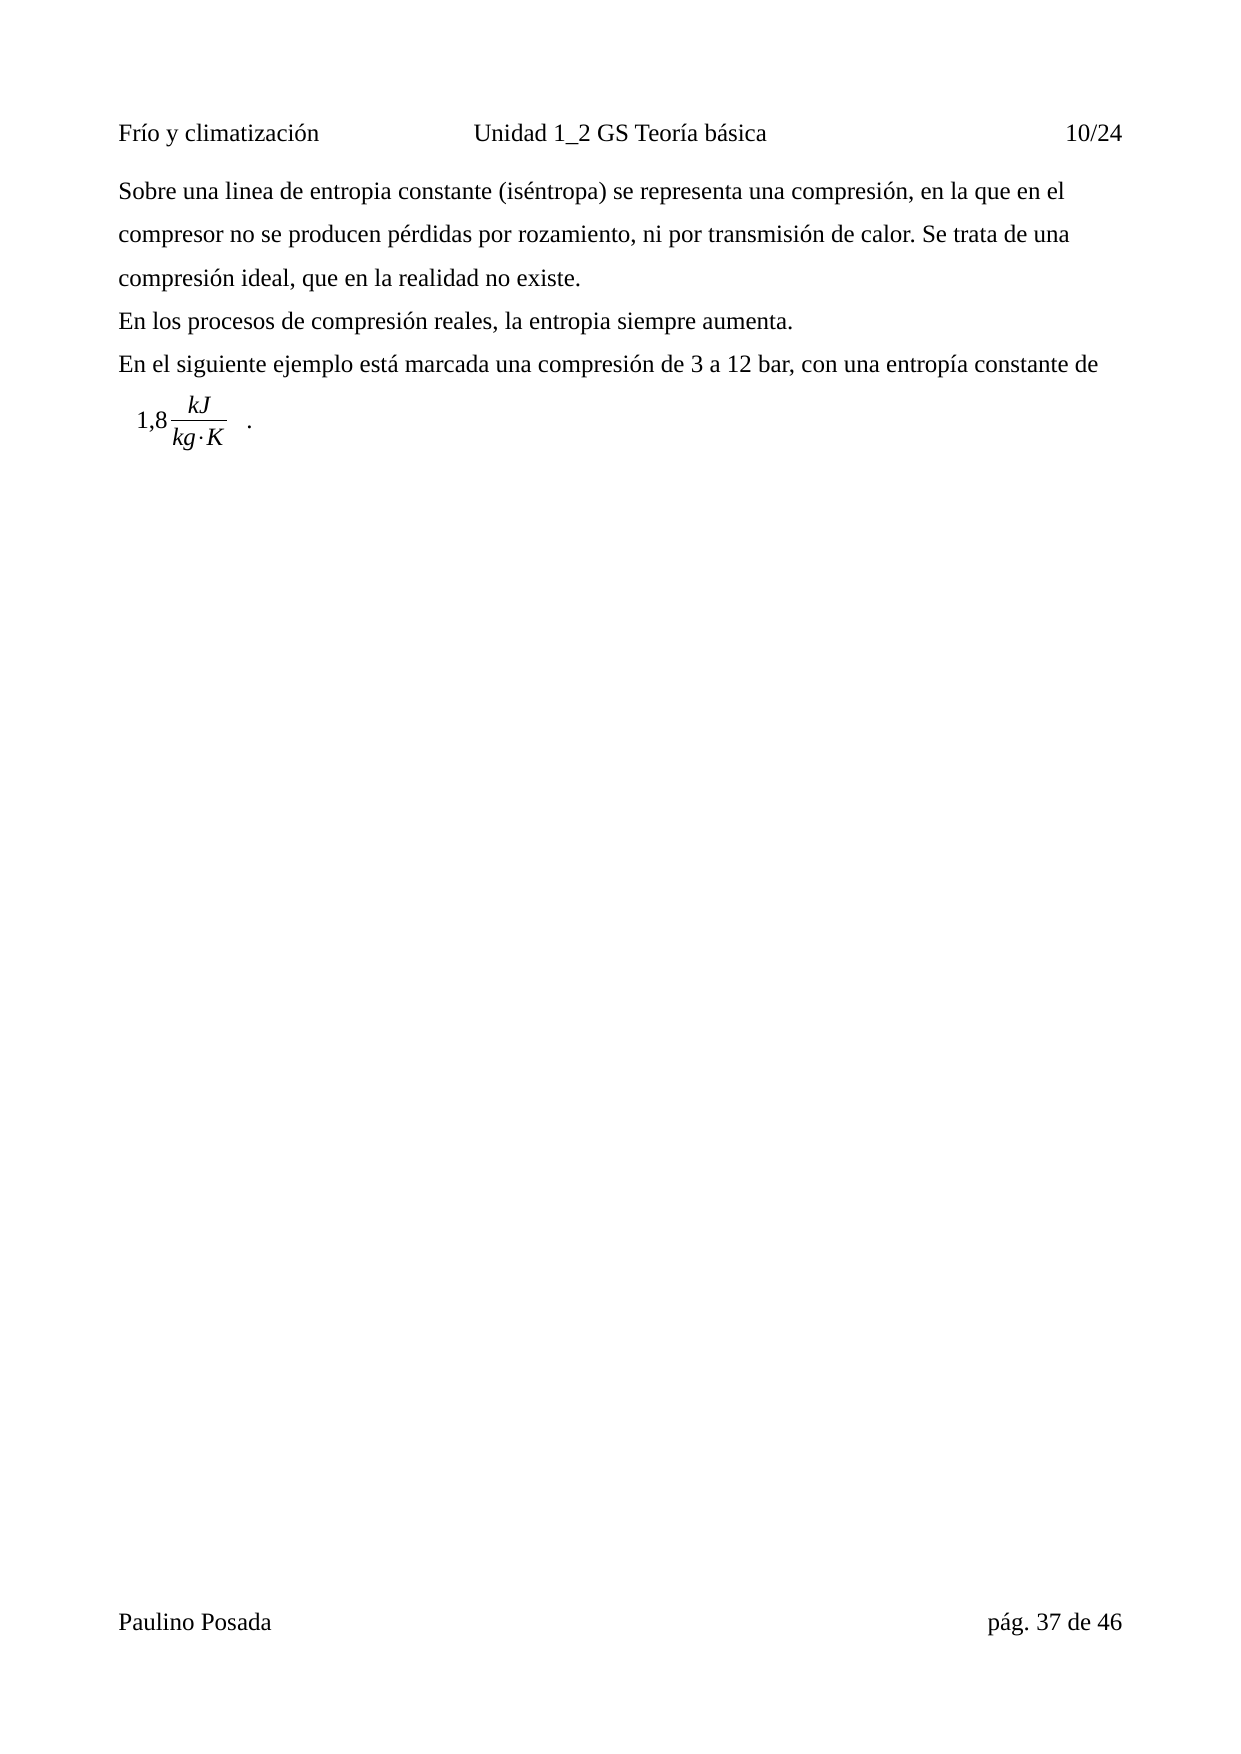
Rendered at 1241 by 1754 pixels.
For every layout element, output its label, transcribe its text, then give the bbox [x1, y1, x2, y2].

text En el siguiente ejemplo está marcada una compresión de 3 a 12 bar, con una entropía constante de . [118, 349, 1122, 451]
text En los procesos de compresión reales, la entropia siempre aumenta. [118, 306, 1122, 334]
text Sobre una linea de entropia constante (iséntropa) se representa una compresión, en la que en el compresor no se producen pérdidas por rozamiento, ni por transmisión de calor. Se trata de una compresión ideal, que en la realidad no existe. [118, 176, 1122, 291]
